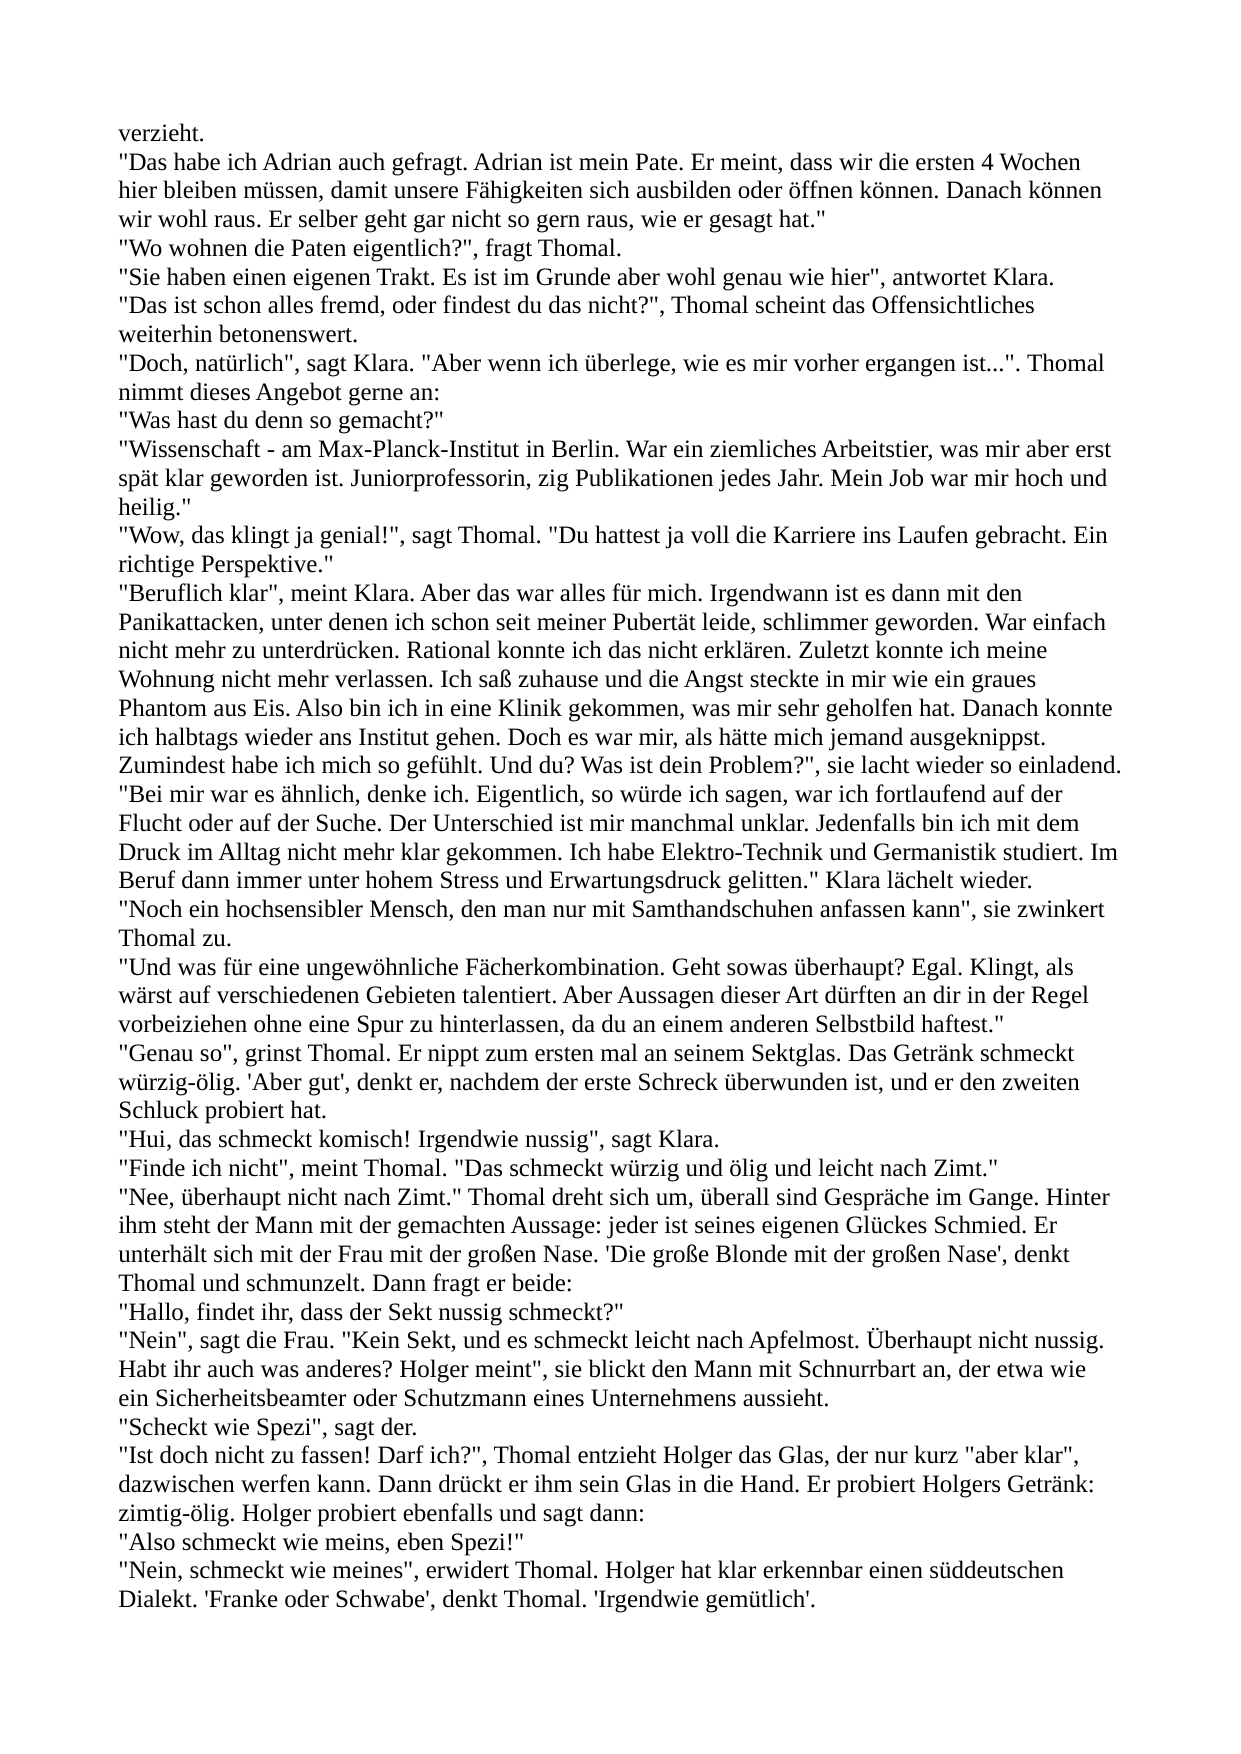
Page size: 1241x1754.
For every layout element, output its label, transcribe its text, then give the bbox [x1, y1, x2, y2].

text "Finde ich nicht", meint Thomal. "Das schmeckt würzig und ölig und leicht nach Zimt." [118, 1153, 1122, 1182]
text "Wow, das klingt ja genial!", sagt Thomal. "Du hattest ja voll die Karriere ins Laufen gebracht. Ein richtige Perspektive." [118, 521, 1122, 578]
text "Das habe ich Adrian auch gefragt. Adrian ist mein Pate. Er meint, dass wir die ersten 4 Wochen hier bleiben müssen, damit unsere Fähigkeiten sich ausbilden oder öffnen können. Danach können wir wohl raus. Er selber geht gar nicht so gern raus, wie er gesagt hat." [118, 147, 1122, 233]
text "Hui, das schmeckt komisch! Irgendwie nussig", sagt Klara. [118, 1124, 1122, 1153]
text "Beruflich klar", meint Klara. Aber das war alles für mich. Irgendwann ist es dann mit den Panikattacken, unter denen ich schon seit meiner Pubertät leide, schlimmer geworden. War einfach nicht mehr zu unterdrücken. Rational konnte ich das nicht erklären. Zuletzt konnte ich meine Wohnung nicht mehr verlassen. Ich saß zuhause und die Angst steckte in mir wie ein graues Phantom aus Eis. Also bin ich in eine Klinik gekommen, was mir sehr geholfen hat. Danach konnte ich halbtags wieder ans Institut gehen. Doch es war mir, als hätte mich jemand ausgeknippst. Zumindest habe ich mich so gefühlt. Und du? Was ist dein Problem?", sie lacht wieder so einladend. [118, 578, 1122, 779]
text "Was hast du denn so gemacht?" [118, 406, 1122, 434]
text "Also schmeckt wie meins, eben Spezi!" [118, 1527, 1122, 1556]
text "Und was für eine ungewöhnliche Fächerkombination. Geht sowas überhaupt? Egal. Klingt, als wärst auf verschiedenen Gebieten talentiert. Aber Aussagen dieser Art dürften an dir in der Regel vorbeiziehen ohne eine Spur zu hinterlassen, da du an einem anderen Selbstbild haftest." [118, 952, 1122, 1038]
text "Doch, natürlich", sagt Klara. "Aber wenn ich überlege, wie es mir vorher ergangen ist...". Thomal nimmt dieses Angebot gerne an: [118, 348, 1122, 406]
text "Bei mir war es ähnlich, denke ich. Eigentlich, so würde ich sagen, war ich fortlaufend auf der Flucht oder auf der Suche. Der Unterschied ist mir manchmal unklar. Jedenfalls bin ich mit dem Druck im Alltag nicht mehr klar gekommen. Ich habe Elektro-Technik und Germanistik studiert. Im Beruf dann immer unter hohem Stress und Erwartungsdruck gelitten." Klara lächelt wieder. [118, 779, 1122, 894]
text "Wo wohnen die Paten eigentlich?", fragt Thomal. [118, 233, 1122, 262]
text "Nein", sagt die Frau. "Kein Sekt, und es schmeckt leicht nach Apfelmost. Überhaupt nicht nussig. Habt ihr auch was anderes? Holger meint", sie blickt den Mann mit Schnurrbart an, der etwa wie ein Sicherheitsbeamter oder Schutzmann eines Unternehmens aussieht. [118, 1326, 1122, 1412]
text "Ist doch nicht zu fassen! Darf ich?", Thomal entzieht Holger das Glas, der nur kurz "aber klar", dazwischen werfen kann. Dann drückt er ihm sein Glas in die Hand. Er probiert Holgers Getränk: zimtig-ölig. Holger probiert ebenfalls und sagt dann: [118, 1441, 1122, 1527]
text verzieht. [118, 118, 1122, 147]
text "Nein, schmeckt wie meines", erwidert Thomal. Holger hat klar erkennbar einen süddeutschen Dialekt. 'Franke oder Schwabe', denkt Thomal. 'Irgendwie gemütlich'. [118, 1556, 1122, 1613]
text "Wissenschaft - am Max-Planck-Institut in Berlin. War ein ziemliches Arbeitstier, was mir aber erst spät klar geworden ist. Juniorprofessorin, zig Publikationen jedes Jahr. Mein Job war mir hoch und heilig." [118, 434, 1122, 521]
text "Noch ein hochsensibler Mensch, den man nur mit Samthandschuhen anfassen kann", sie zwinkert Thomal zu. [118, 894, 1122, 952]
text "Das ist schon alles fremd, oder findest du das nicht?", Thomal scheint das Offensichtliches weiterhin betonenswert. [118, 291, 1122, 348]
text "Hallo, findet ihr, dass der Sekt nussig schmeckt?" [118, 1297, 1122, 1326]
text "Genau so", grinst Thomal. Er nippt zum ersten mal an seinem Sektglas. Das Getränk schmeckt würzig-ölig. 'Aber gut', denkt er, nachdem der erste Schreck überwunden ist, und er den zweiten Schluck probiert hat. [118, 1038, 1122, 1124]
text "Nee, überhaupt nicht nach Zimt." Thomal dreht sich um, überall sind Gespräche im Gange. Hinter ihm steht der Mann mit der gemachten Aussage: jeder ist seines eigenen Glückes Schmied. Er unterhält sich mit der Frau mit der großen Nase. 'Die große Blonde mit der großen Nase', denkt Thomal und schmunzelt. Dann fragt er beide: [118, 1182, 1122, 1297]
text "Scheckt wie Spezi", sagt der. [118, 1412, 1122, 1441]
text "Sie haben einen eigenen Trakt. Es ist im Grunde aber wohl genau wie hier", antwortet Klara. [118, 262, 1122, 291]
